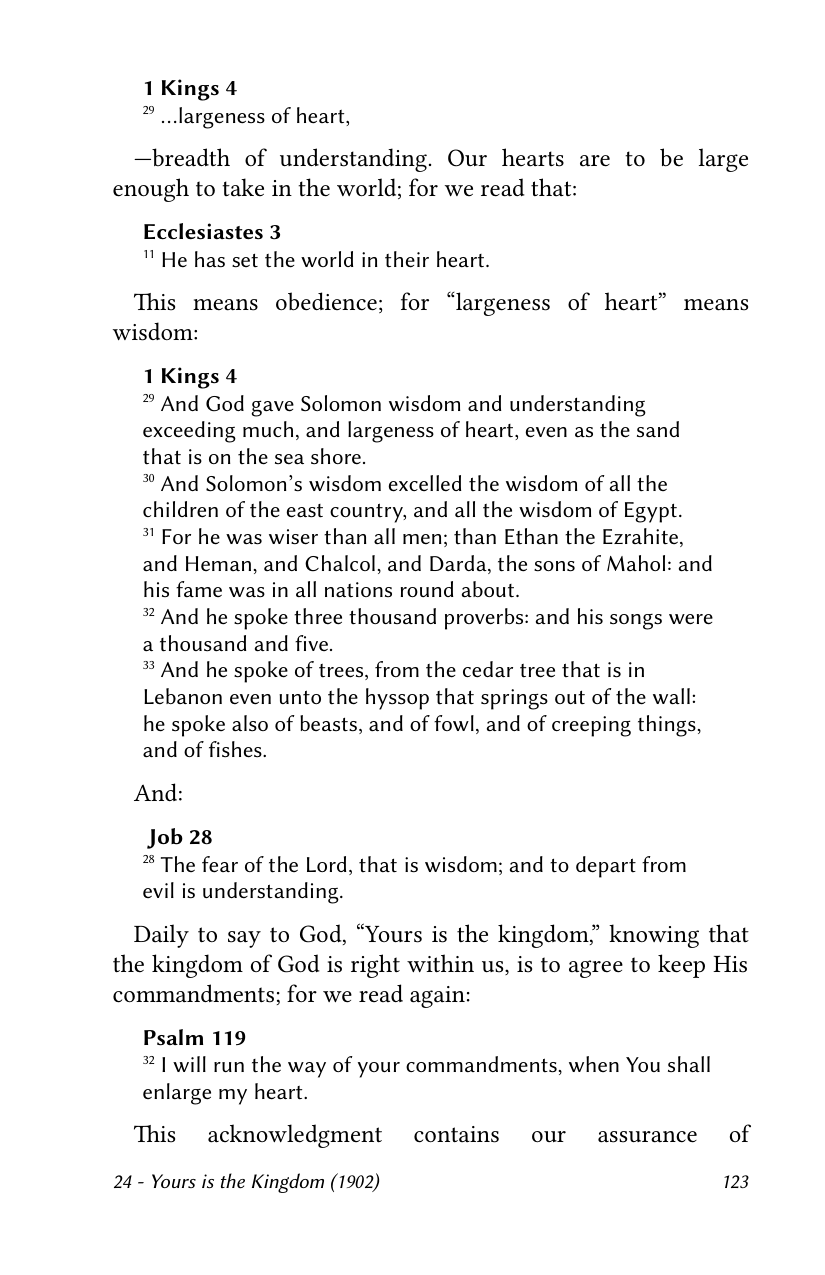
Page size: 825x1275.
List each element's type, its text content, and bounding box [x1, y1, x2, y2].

text 32 I will run the way of your commandments, when You shall enlarge my heart. [142, 1052, 720, 1105]
text This means obedience; for “largeness of heart” means wisdom: [112, 288, 750, 347]
text This acknowledgment contains our assurance of [112, 1121, 750, 1149]
text 28 The fear of the Lord, that is wisdom; and to depart from evil is understanding. [142, 852, 720, 904]
text 11 He has set the world in their heart. [142, 247, 720, 273]
text Job 28 [142, 824, 750, 850]
text Psalm 119 [142, 1024, 750, 1051]
text 32 And he spoke three thousand proverbs: and his songs were a thousand and five. [142, 604, 720, 657]
text 1 Kings 4 [142, 75, 750, 101]
text 31 For he was wiser than all men; than Ethan the Ezrahite, and Heman, and Chalcol, and Darda, the sons of Mahol: and his fame was in all nations round about. [142, 524, 720, 603]
text 29 And God gave Solomon wisdom and understanding exceeding much, and largeness of heart, even as the sand that is on the sea shore. [142, 391, 720, 470]
text Ecclesiastes 3 [142, 219, 750, 245]
text And: [112, 779, 750, 808]
text 30 And Solomon’s wisdom excelled the wisdom of all the children of the east country, and all the wisdom of Egypt. [142, 471, 720, 523]
text —breadth of understanding. Our hearts are to be large enough to take in the world; for we read that: [112, 144, 750, 203]
text 29 ...largeness of heart, [142, 103, 720, 129]
text Daily to say to God, “Yours is the kingdom,” knowing that the kingdom of God is right within us, is to agree to keep His commandments; for we read again: [112, 920, 750, 1008]
text 1 Kings 4 [142, 363, 750, 389]
text 33 And he spoke of trees, from the cedar tree that is in Lebanon even unto the hyssop that springs out of the wall: he spoke also of beasts, and of fowl, and of creeping things, and of fishes. [142, 657, 720, 763]
